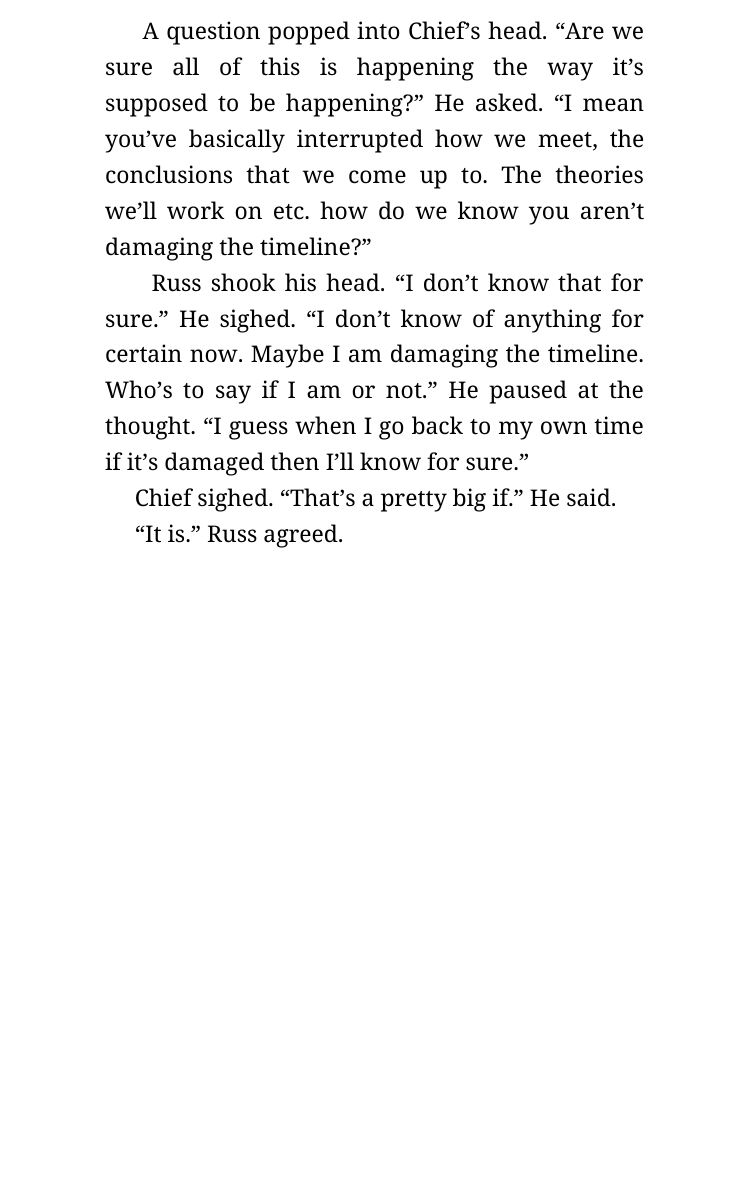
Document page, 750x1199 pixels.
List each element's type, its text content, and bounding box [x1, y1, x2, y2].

text Russ shook his head. “I don’t know that for sure.” He sighed. “I don’t know of anything for certain now. Maybe I am damaging the timeline. Who’s to say if I am or not.” He paused at the thought. “I guess when I go back to my own time if it’s damaged then I’ll know for sure.” [105, 267, 645, 477]
text A question popped into Chief’s head. “Are we sure all of this is happening the way it’s supposed to be happening?” He asked. “I mean you’ve basically interrupted how we meet, the conclusions that we come up to. The theories we’ll work on etc. how do we know you aren’t damaging the timeline?” [105, 15, 645, 262]
text “It is.” Russ agreed. [105, 518, 645, 549]
text Chief sighed. “That’s a pretty big if.” He said. [105, 482, 645, 513]
